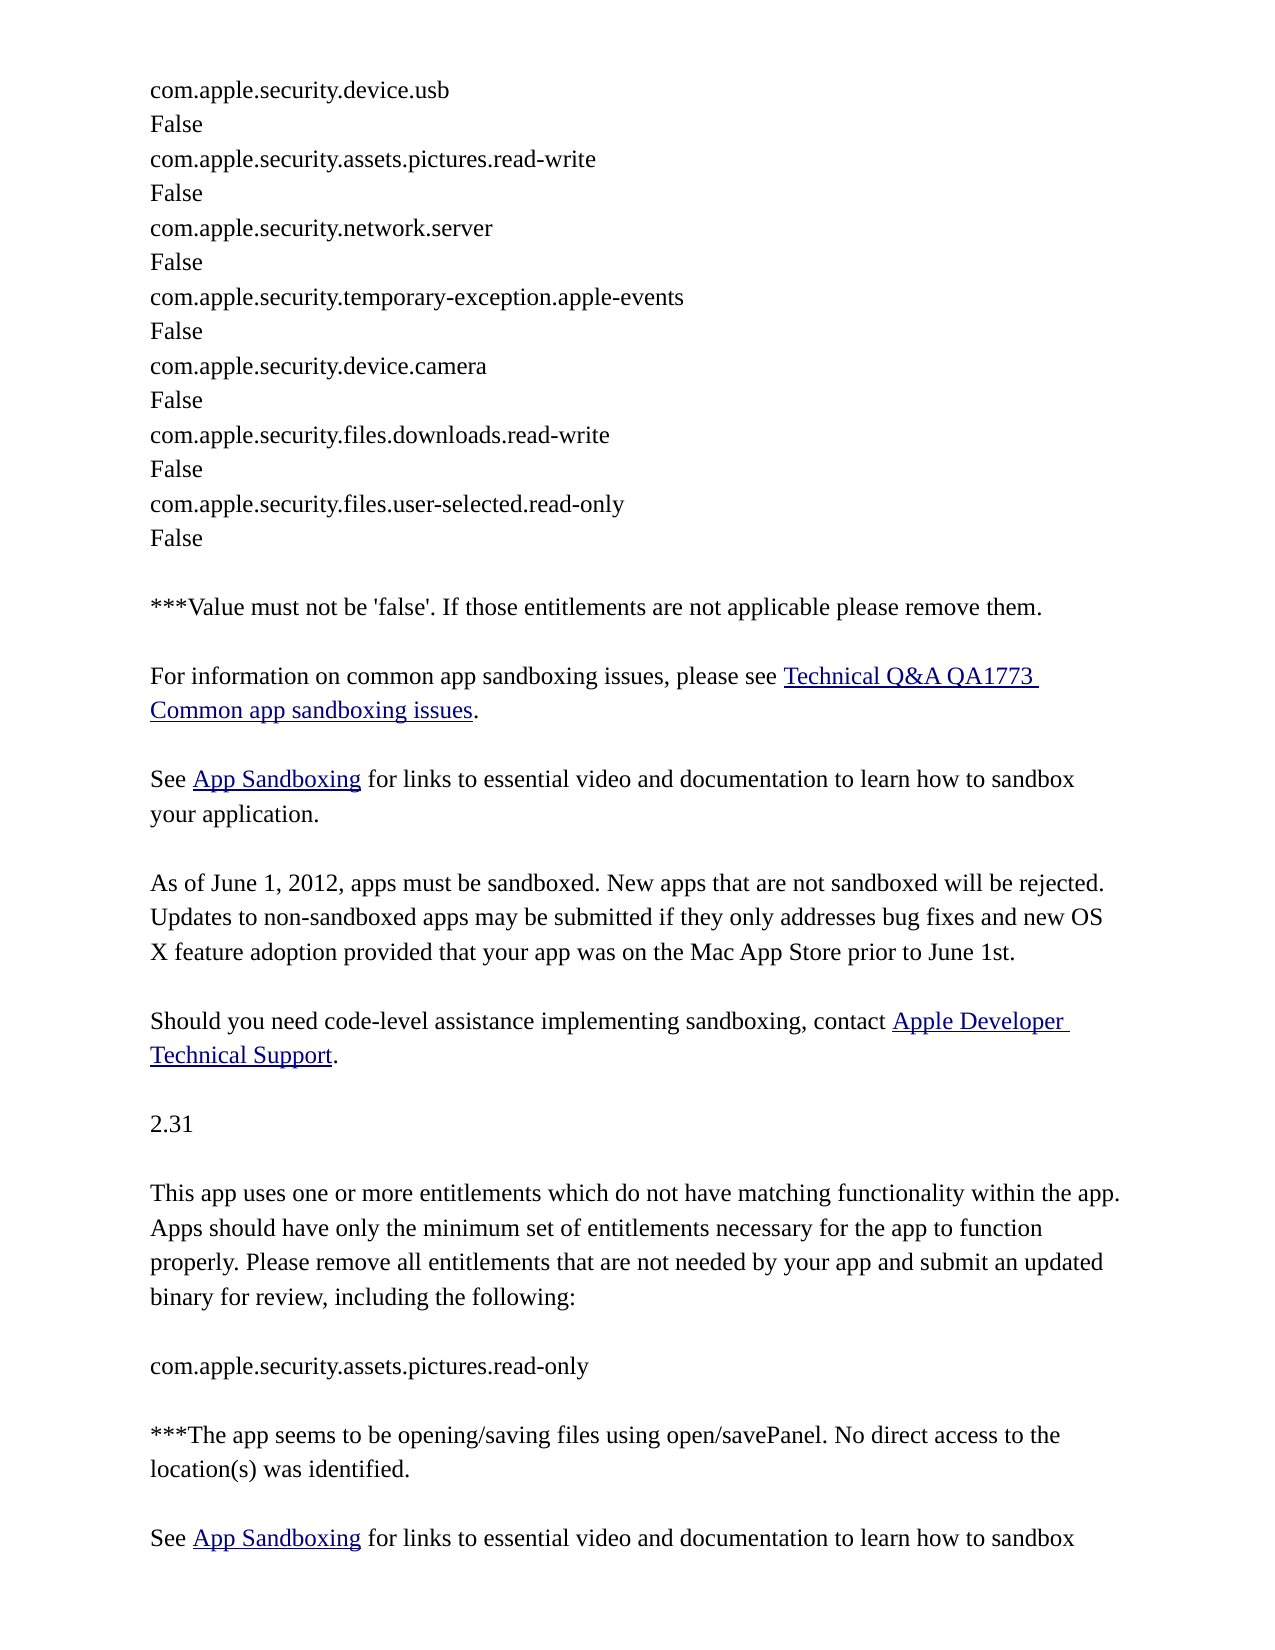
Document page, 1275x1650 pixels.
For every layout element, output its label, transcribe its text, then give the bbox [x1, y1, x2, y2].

text com.apple.security.device.usb False com.apple.security.assets.pictures.read-write False com.apple.security.network.server False com.apple.security.temporary-exception.apple-events False com.apple.security.device.camera False com.apple.security.files.downloads.read-write False com.apple.security.files.user-selected.read-only False ***Value must not be 'false'. If those entitlements are not applicable please remove them. For information on common app sandboxing issues, please see Technical Q&A QA1773 Common app sandboxing issues. See App Sandboxing for links to essential video and documentation to learn how to sandbox your application. As of June 1, 2012, apps must be sandboxed. New apps that are not sandboxed will be rejected. Updates to non-sandboxed apps may be submitted if they only addresses bug fixes and new OS X feature adoption provided that your app was on the Mac App Store prior to June 1st. Should you need code-level assistance implementing sandboxing, contact Apple Developer Technical Support. 2.31 This app uses one or more entitlements which do not have matching functionality within the app. Apps should have only the minimum set of entitlements necessary for the app to function properly. Please remove all entitlements that are not needed by your app and submit an updated binary for review, including the following: com.apple.security.assets.pictures.read-only ***The app seems to be opening/saving files using open/savePanel. No direct access to the location(s) was identified. See App Sandboxing for links to essential video and documentation to learn how to sandbox [150, 75, 1125, 1552]
